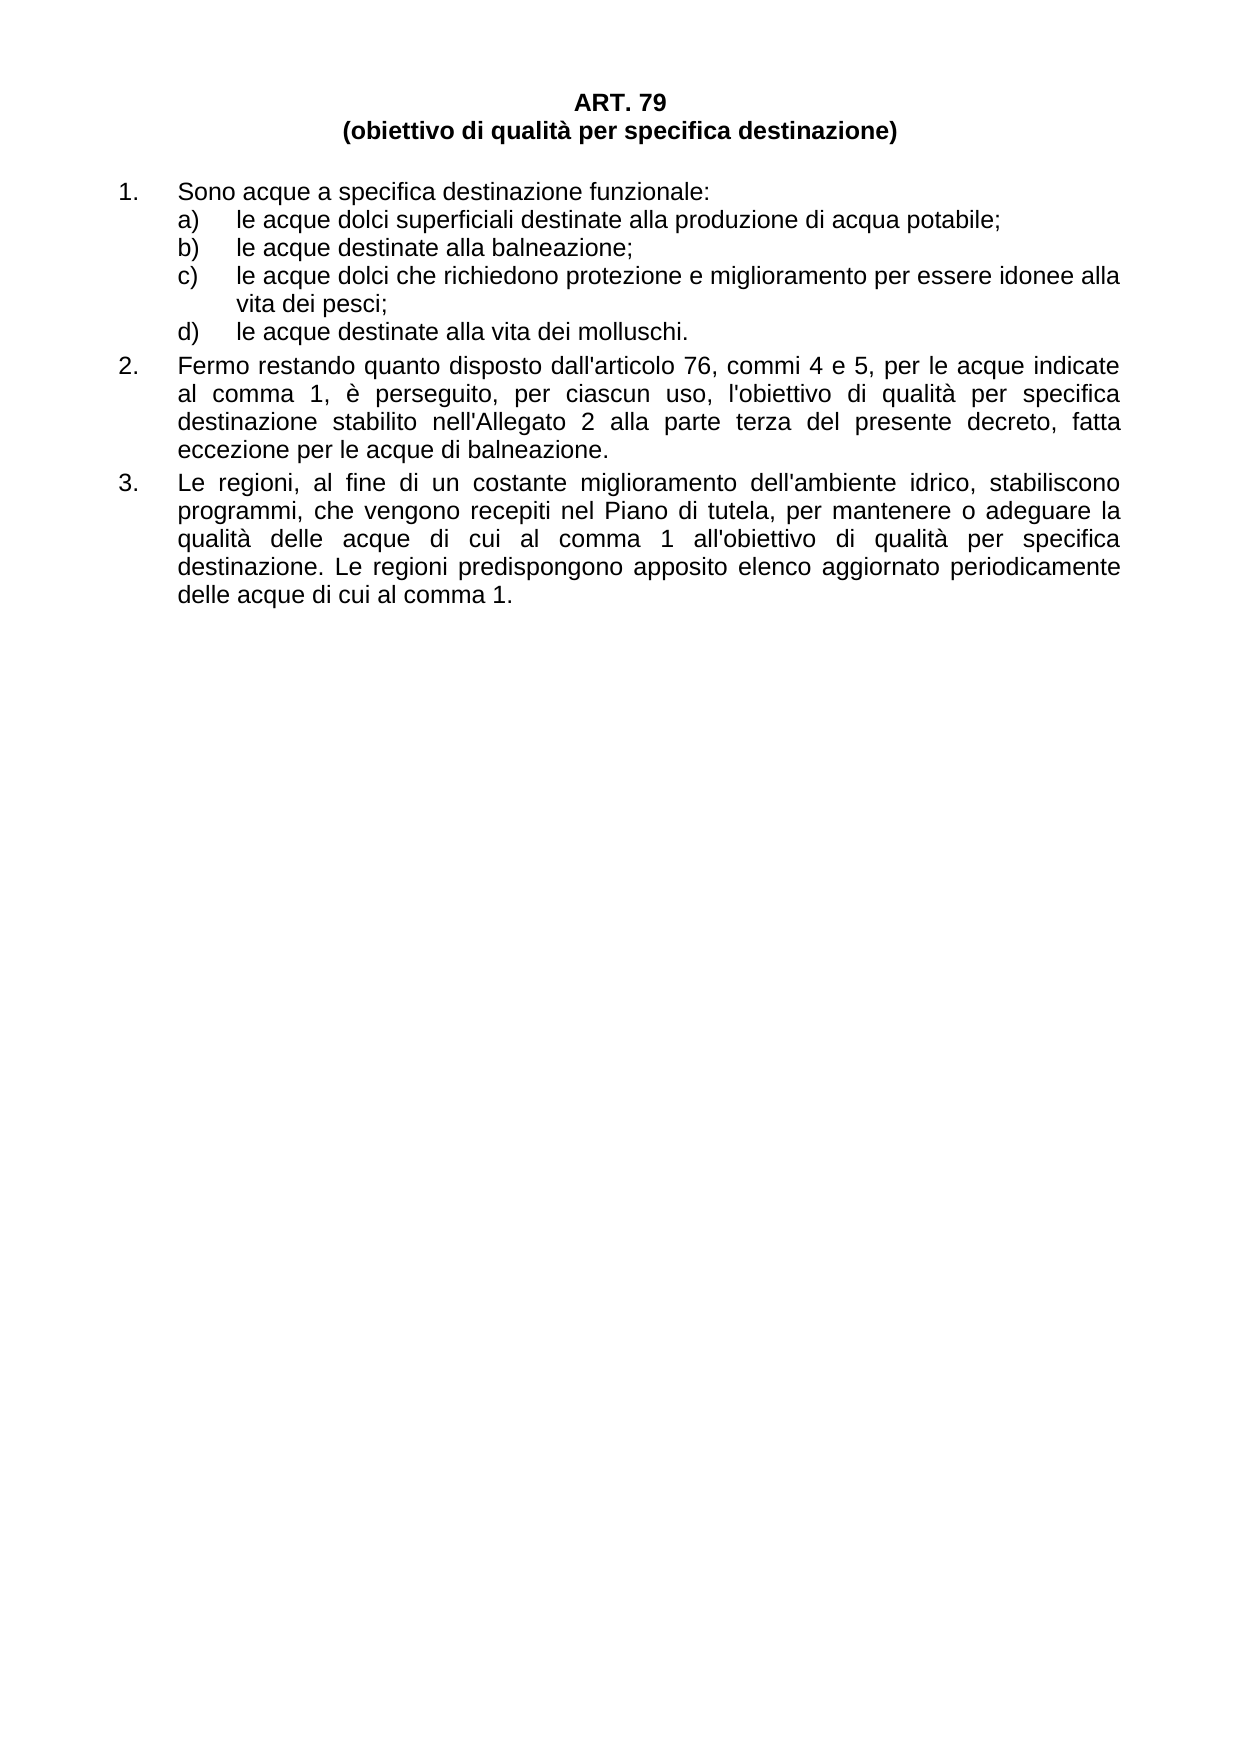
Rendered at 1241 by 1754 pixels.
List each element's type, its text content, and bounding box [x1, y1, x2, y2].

text c) le acque dolci che richiedono protezione e miglioramento per essere idonee alla vita dei pesci; [177, 262, 1122, 318]
text 3. Le regioni, al fine di un costante miglioramento dell'ambiente idrico, stabiliscono programmi, che vengono recepiti nel Piano di tutela, per mantenere o adeguare la qualità delle acque di cui al comma 1 all'obiettivo di qualità per specifica destinazione. Le regioni predispongono apposito elenco aggiornato periodicamente delle acque di cui al comma 1. [118, 469, 1122, 609]
text 1. Sono acque a specifica destinazione funzionale: [118, 178, 1122, 206]
subtitle ART. 79 (obiettivo di qualità per specifica destinazione) [118, 88, 1122, 144]
text d) le acque destinate alla vita dei molluschi. [177, 318, 1122, 346]
text a) le acque dolci superficiali destinate alla produzione di acqua potabile; [177, 206, 1122, 234]
text 2. Fermo restando quanto disposto dall'articolo 76, commi 4 e 5, per le acque indicate al comma 1, è perseguito, per ciascun uso, l'obiettivo di qualità per specifica destinazione stabilito nell'Allegato 2 alla parte terza del presente decreto, fatta eccezione per le acque di balneazione. [118, 352, 1122, 463]
text b) le acque destinate alla balneazione; [177, 234, 1122, 262]
